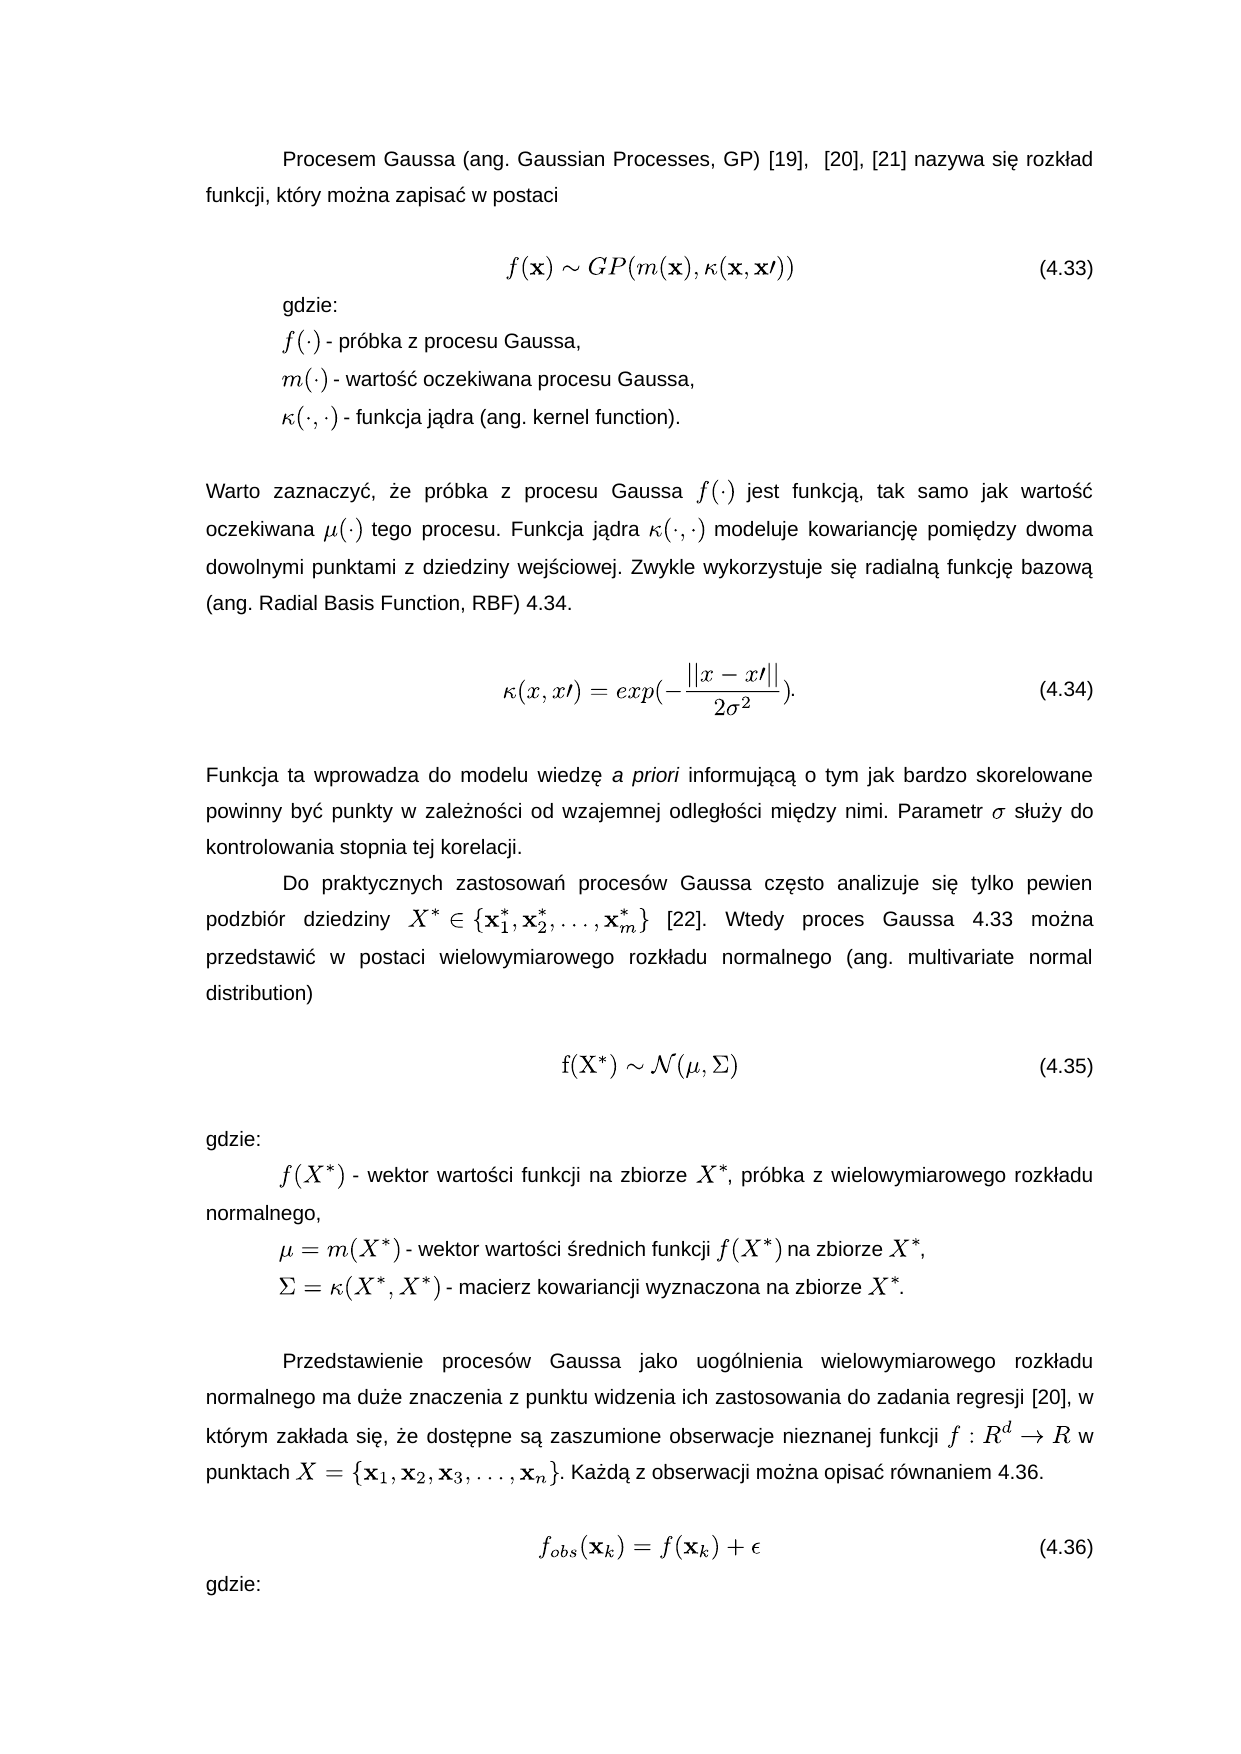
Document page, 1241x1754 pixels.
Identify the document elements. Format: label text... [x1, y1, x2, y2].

text [206, 367, 310, 393]
text [206, 662, 714, 715]
text - próbka z procesu Gaussa, [315, 329, 1093, 355]
text - wartość oczekiwana procesu Gaussa, [322, 367, 1093, 393]
text Przedstawienie procesów Gaussa jako uogólnienia wielowymiarowego rozkładu normalnego ma duże znaczenia z punktu widzenia ich zastosowania do zadania regresji [20], w którym zakłada się, że dostępne są zaszumione obserwacje nieznanej funkcji w punktach . Każdą z obserwacji można opisać równaniem 4.36. [206, 1349, 1093, 1486]
text gdzie: [206, 1127, 1093, 1151]
text Warto zaznaczyć, że próbka z procesu Gaussa jest funkcją, tak samo jak wartość oczekiwana tego procesu. Funkcja jądra modeluje kowariancję pomiędzy dwoma dowolnymi punktami z dziedziny wejściowej. Zwykle wykorzystuje się radialną funkcję bazową (ang. Radial Basis Function, RBF) 4.34. [206, 479, 1093, 614]
text na zbiorze , [776, 1237, 1093, 1263]
text gdzie: [206, 293, 1093, 317]
text (4.35) [732, 1053, 1093, 1079]
text [206, 255, 527, 281]
text [206, 405, 303, 431]
text Do praktycznych zastosowań procesów Gaussa często analizuje się tylko pewien podzbiór dziedziny [22]. Wtedy proces Gaussa 4.33 można przedstawić w postaci wielowymiarowego rozkładu normalnego (ang. multivariate normal distribution) [206, 871, 1093, 1005]
text [206, 1275, 351, 1301]
text [206, 1534, 586, 1560]
text - macierz kowariancji wyznaczona na zbiorze . [435, 1275, 1093, 1301]
text - funkcja jądra (ang. kernel function). [332, 405, 1093, 431]
text . (4.34) [734, 662, 1093, 715]
text Procesem Gaussa (ang. Gaussian Processes, GP) [19], [20], [21] nazywa się rozkład funkcji, który można zapisać w postaci [206, 147, 1093, 207]
text gdzie: [206, 1572, 1093, 1596]
text Funkcja ta wprowadza do modelu wiedzę a priori informującą o tym jak bardzo skorelowane powinny być punkty w zależności od wzajemnej odległości między nimi. Parametr służy do kontrolowania stopnia tej korelacji. [206, 763, 1093, 859]
text [206, 1237, 356, 1263]
text (4.36) [713, 1534, 1093, 1560]
text [206, 329, 303, 355]
text - wektor wartości średnich funkcji [395, 1237, 738, 1263]
text [206, 1053, 577, 1079]
text (4.33) [788, 255, 1093, 281]
text - wektor wartości funkcji na zbiorze , próbka z wielowymiarowego rozkładu normalnego, [206, 1163, 1093, 1225]
